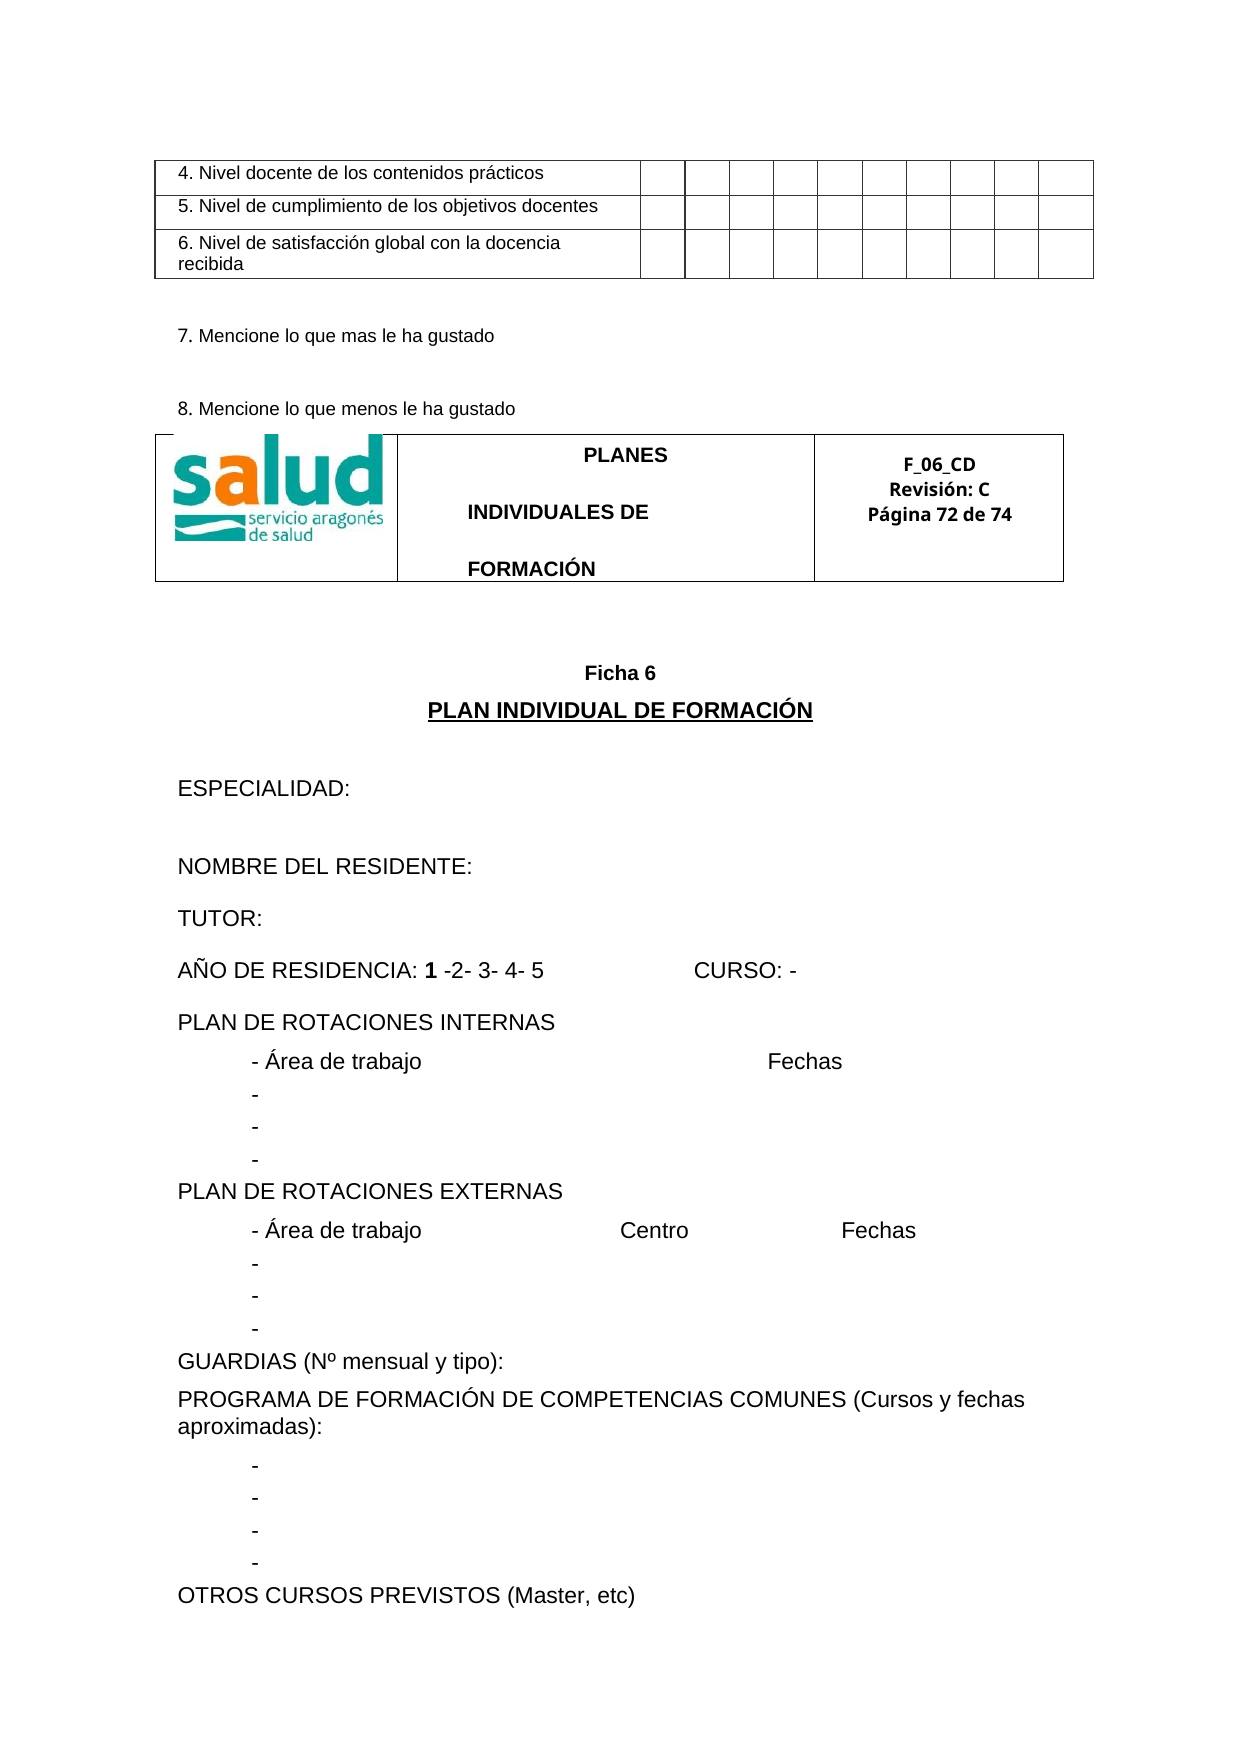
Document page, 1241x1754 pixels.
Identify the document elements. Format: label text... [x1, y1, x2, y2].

table_cell [730, 230, 773, 278]
table_cell [818, 196, 862, 229]
table_cell [730, 161, 773, 195]
table_cell [818, 230, 862, 278]
text PROGRAMA DE FORMACIÓN DE COMPETENCIAS COMUNES (Cursos y fechas [177, 1386, 1240, 1413]
table_cell [907, 196, 950, 229]
text GUARDIAS (Nº mensual y tipo): [177, 1348, 1240, 1374]
text ESPECIALIDAD: [177, 774, 383, 801]
table_cell [686, 161, 729, 195]
text PLAN DE ROTACIONES EXTERNAS [177, 1178, 1240, 1205]
table_cell [686, 196, 729, 229]
text TUTOR: [177, 905, 1240, 931]
text - [251, 1315, 1240, 1341]
table_cell [1039, 196, 1093, 229]
text - [251, 1282, 1240, 1309]
table_cell [863, 230, 906, 278]
table_cell 6. Nivel de satisfacción global con la docencia recibida [156, 230, 640, 278]
text - [251, 1113, 1240, 1139]
text PLAN INDIVIDUAL DE FORMACIÓN [425, 697, 815, 723]
table_cell [863, 161, 906, 195]
text - [251, 1250, 1240, 1276]
table_cell [686, 230, 729, 278]
text - [251, 1081, 1240, 1107]
table_header PLANES INDIVIDUALES DE FORMACIÓN [398, 435, 814, 581]
text NOMBRE DEL RESIDENTE: [177, 853, 1240, 879]
table_cell [1039, 230, 1093, 278]
table_cell [951, 161, 994, 195]
table_cell [995, 230, 1038, 278]
table_cell [951, 196, 994, 229]
text - [0, 1549, 510, 1576]
table_header [156, 435, 397, 581]
list Mencione lo que menos le ha gustado [177, 395, 1240, 421]
picture [173, 434, 383, 541]
text - [0, 1517, 510, 1543]
list Mencione lo que mas le ha gustado [177, 322, 1240, 348]
text OTROS CURSOS PREVISTOS (Master, etc) [177, 1582, 1240, 1608]
table_cell [907, 161, 950, 195]
table_cell [863, 196, 906, 229]
table_header F_06_CD Revisión: C Página 72 de 74 [815, 435, 1063, 581]
table_cell [995, 161, 1038, 195]
table_cell [774, 161, 817, 195]
text - Área de trabajo Centro Fechas [251, 1217, 1240, 1243]
table_cell [641, 230, 684, 278]
table_cell 4. Nivel docente de los contenidos prácticos [156, 161, 640, 195]
text - Área de trabajo Fechas [251, 1048, 1240, 1074]
table_cell [774, 230, 817, 278]
table_cell [641, 196, 684, 229]
text aproximadas): [0, 1413, 500, 1439]
text - [251, 1146, 1240, 1172]
table_cell [774, 196, 817, 229]
text AÑO DE RESIDENCIA: 1 -2- 3- 4- 5 CURSO: - PLAN DE ROTACIONES INTERNAS [177, 936, 803, 1041]
table_cell [730, 196, 773, 229]
table_cell [818, 161, 862, 195]
table_cell [641, 161, 684, 195]
table_cell [951, 230, 994, 278]
table_cell 5. Nivel de cumplimiento de los objetivos docentes [156, 196, 640, 229]
table_cell [1039, 161, 1093, 195]
text Ficha 6 [425, 661, 815, 685]
table_cell [995, 196, 1038, 229]
text - [0, 1484, 510, 1511]
table_cell [907, 230, 950, 278]
text - [0, 1452, 510, 1478]
